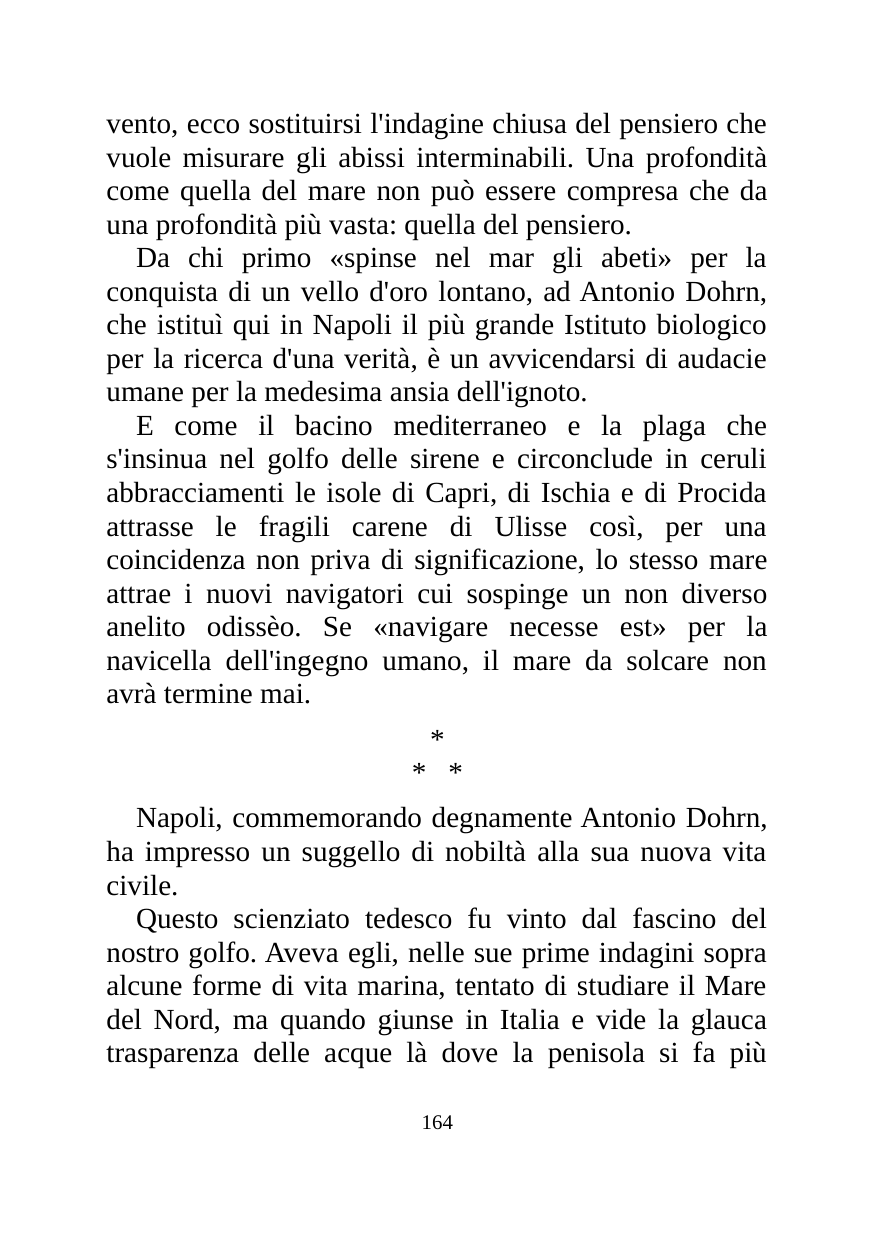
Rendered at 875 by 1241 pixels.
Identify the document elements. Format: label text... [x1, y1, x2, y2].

text Questo scienziato tedesco fu vinto dal fascino del nostro golfo. Aveva egli, nelle sue prime indagini sopra alcune forme di vita marina, tentato di studiare il Mare del Nord, ma quando giunse in Italia e vide la glauca trasparenza delle acque là dove la penisola si fa più [106, 901, 768, 1069]
text Napoli, commemorando degnamente Antonio Dohrn, ha impresso un suggello di nobiltà alla sua nuova vita civile. [106, 801, 768, 901]
text * * * [106, 722, 768, 789]
text E come il bacino mediterraneo e la plaga che s'insinua nel golfo delle sirene e circonclude in ceruli abbracciamenti le isole di Capri, di Ischia e di Procida attrasse le fragili carene di Ulisse così, per una coincidenza non priva di significazione, lo stesso mare attrae i nuovi navigatori cui sospinge un non diverso anelito odissèo. Se «navigare necesse est» per la navicella dell'ingegno umano, il mare da solcare non avrà termine mai. [106, 408, 768, 710]
text Da chi primo «spinse nel mar gli abeti» per la conquista di un vello d'oro lontano, ad Antonio Dohrn, che istituì qui in Napoli il più grande Istituto biologico per la ricerca d'una verità, è un avvicendarsi di audacie umane per la medesima ansia dell'ignoto. [106, 240, 768, 408]
text vento, ecco sostituirsi l'indagine chiusa del pensiero che vuole misurare gli abissi interminabili. Una profondità come quella del mare non può essere compresa che da una profondità più vasta: quella del pensiero. [106, 106, 768, 240]
